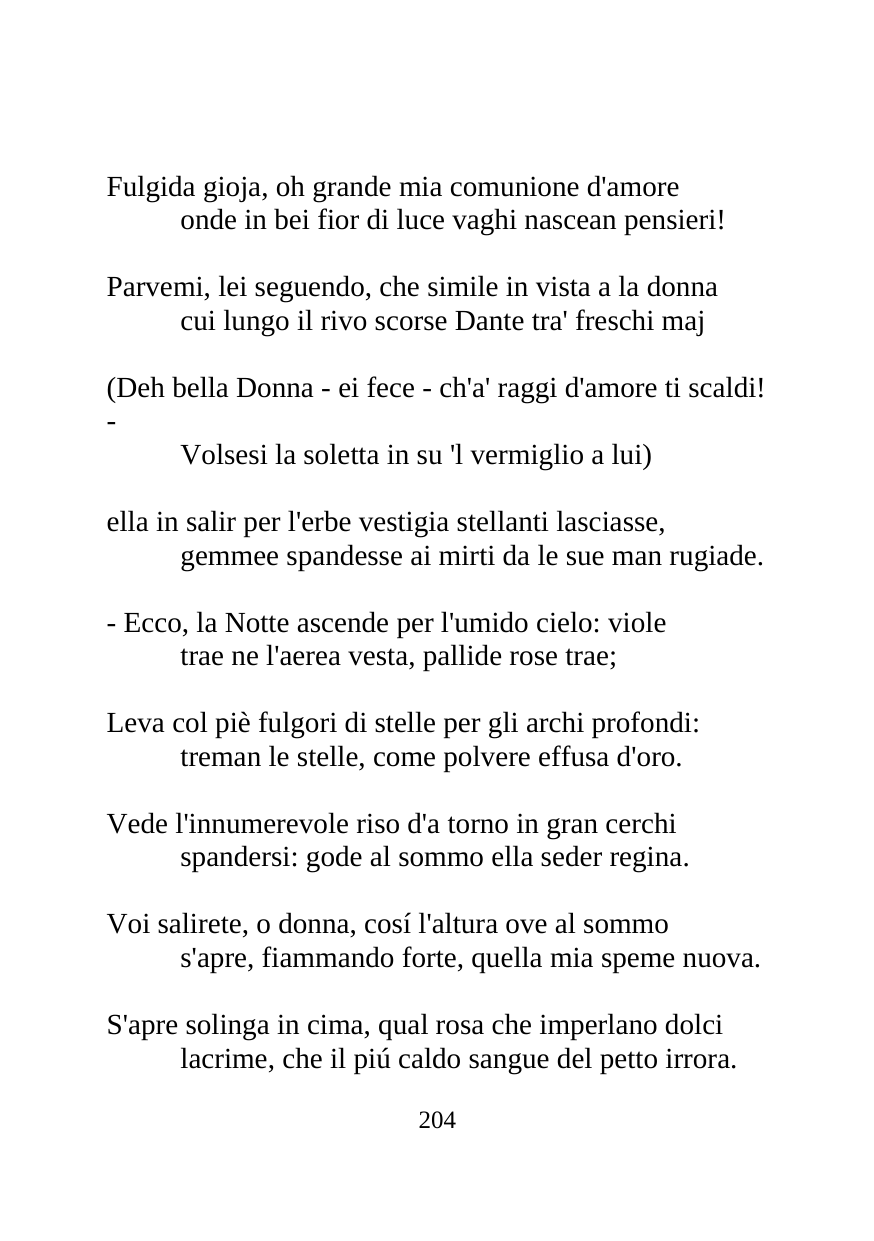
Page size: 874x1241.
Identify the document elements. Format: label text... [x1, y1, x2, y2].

text trae ne l'aerea vesta, pallide rose trae; [106, 638, 768, 672]
text onde in bei fior di luce vaghi nascean pensieri! [106, 202, 768, 236]
text Leva col piè fulgori di stelle per gli archi profondi: [106, 705, 768, 739]
text - Ecco, la Notte ascende per l'umido cielo: viole [106, 605, 768, 638]
text gemmee spandesse ai mirti da le sue man rugiade. [106, 538, 768, 571]
text Parvemi, lei seguendo, che simile in vista a la donna [106, 269, 768, 303]
text Vede l'innumerevole riso d'a torno in gran cerchi [106, 806, 768, 839]
text Voi salirete, o donna, cosí l'altura ove al sommo [106, 907, 768, 940]
text ella in salir per l'erbe vestigia stellanti lasciasse, [106, 504, 768, 538]
text spandersi: gode al sommo ella seder regina. [106, 839, 768, 873]
text cui lungo il rivo scorse Dante tra' freschi maj [106, 303, 768, 336]
text Volsesi la soletta in su 'l vermiglio a lui) [106, 437, 768, 471]
text lacrime, che il piú caldo sangue del petto irrora. [106, 1041, 768, 1074]
text treman le stelle, come polvere effusa d'oro. [106, 739, 768, 772]
text (Deh bella Donna - ei fece - ch'a' raggi d'amore ti scaldi! - [106, 370, 768, 437]
text S'apre solinga in cima, qual rosa che imperlano dolci [106, 1007, 768, 1041]
text s'apre, fiammando forte, quella mia speme nuova. [106, 940, 768, 974]
text Fulgida gioja, oh grande mia comunione d'amore [106, 169, 768, 202]
